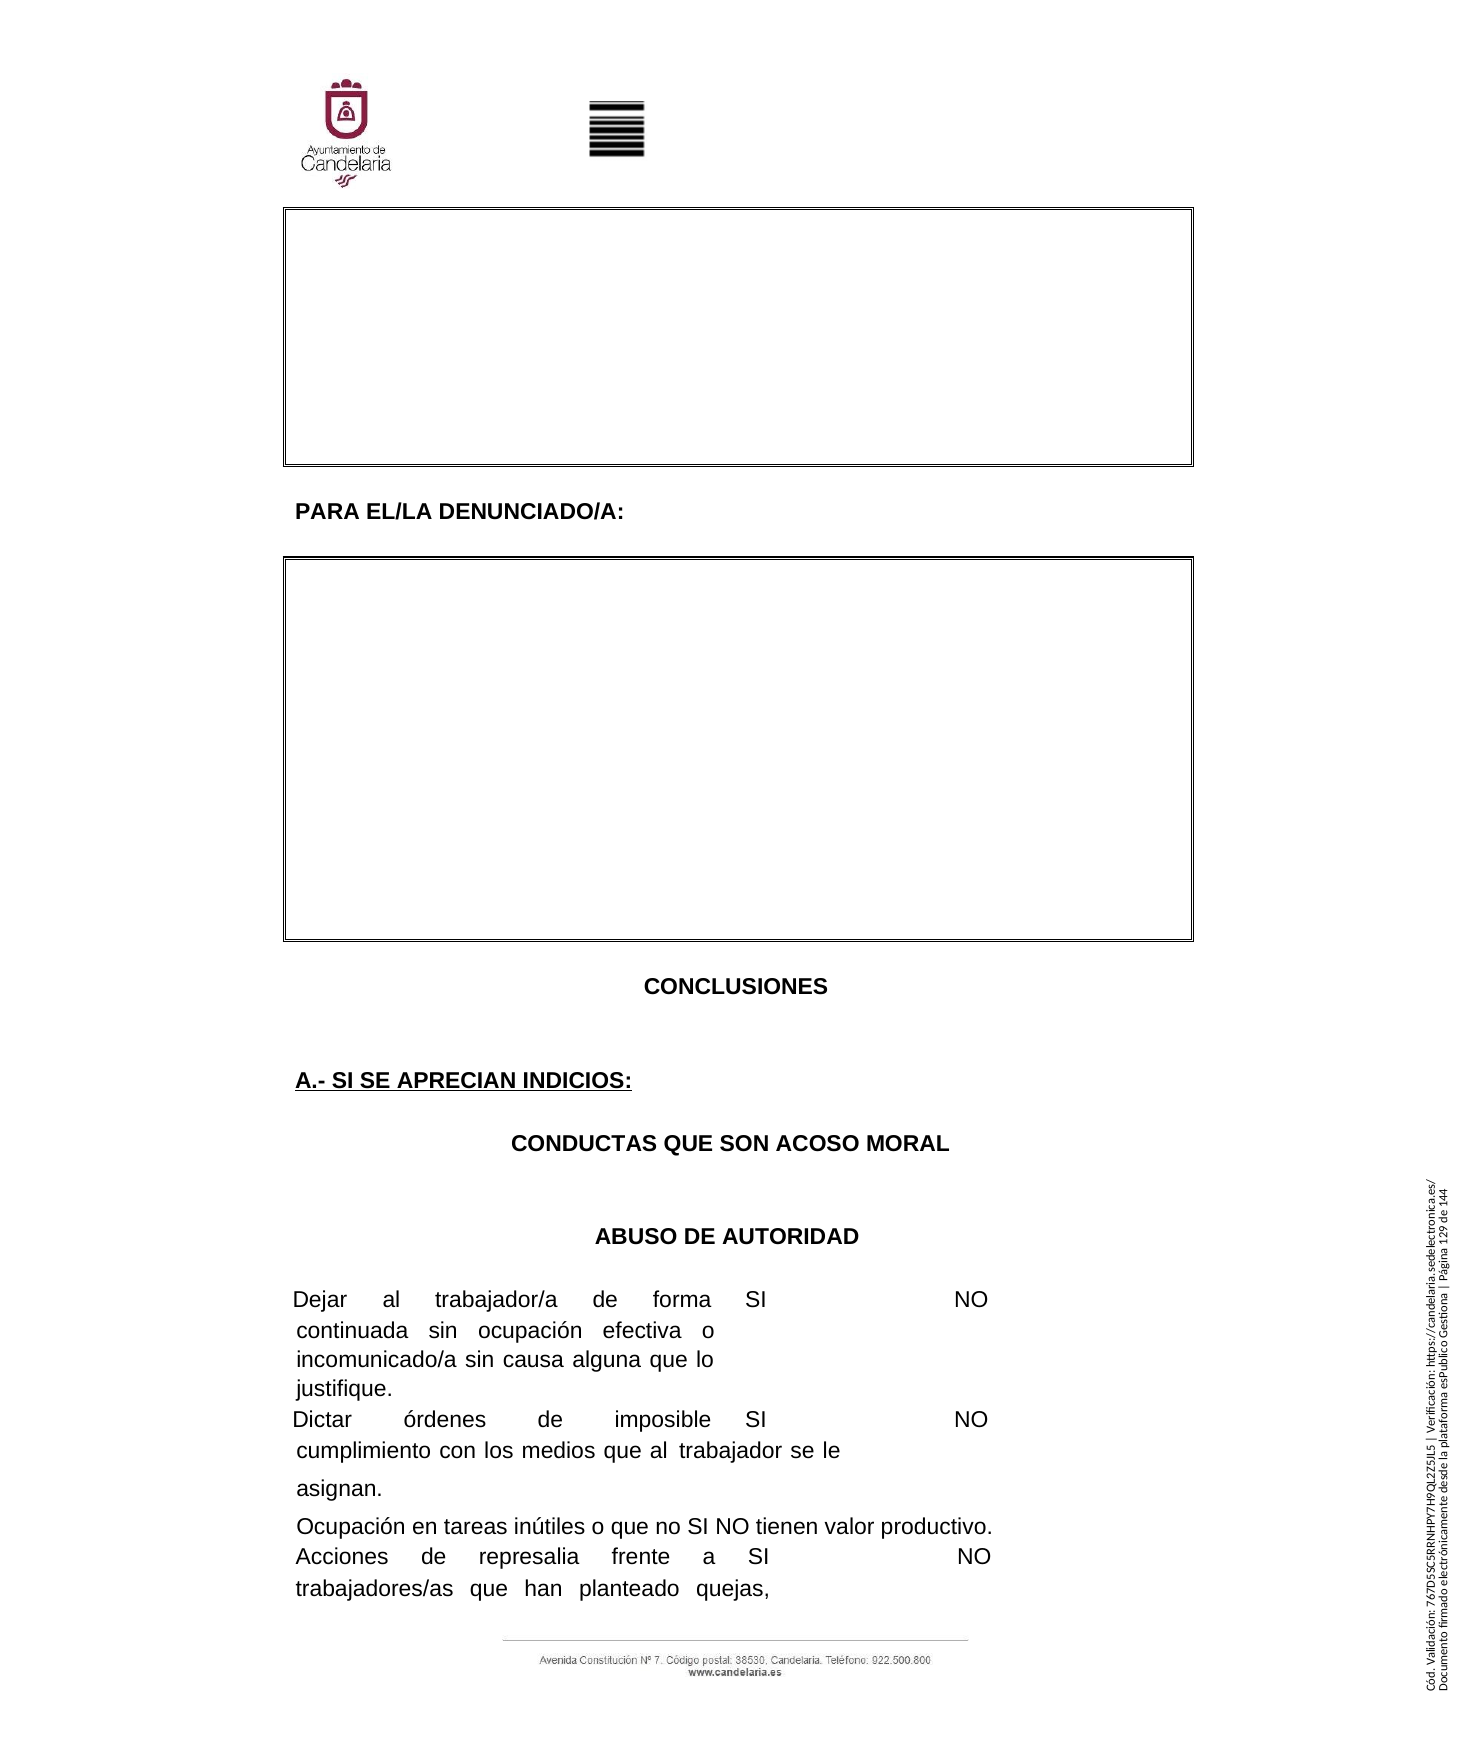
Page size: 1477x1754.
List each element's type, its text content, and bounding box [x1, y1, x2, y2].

table_header NO [957, 1543, 999, 1607]
subtitle ABUSO DE AUTORIDAD [594, 1223, 1182, 1249]
subtitle CONCLUSIONES [296, 973, 1182, 1000]
text Dejar al trabajador/a de forma SI NO [259, 1285, 1182, 1313]
text PARA EL/LA DENUNCIADO/A: [295, 498, 1182, 524]
text CONDUCTAS QUE SON ACOSO MORAL [260, 1130, 956, 1156]
text Ocupación en tareas inútiles o que no SI NO tienen valor productivo. [296, 1513, 1060, 1539]
text Dictar órdenes de imposible SI NO [259, 1405, 1182, 1433]
table_header Acciones de represalia frente a SI trabajadores/as que han planteado quejas, [295, 1543, 957, 1607]
text continuada sin ocupación efectiva o incomunicado/a sin causa alguna que lo justifique. [296, 1317, 714, 1401]
text cumplimiento con los medios que al trabajador se le asignan. [296, 1437, 841, 1501]
table_cell [286, 210, 1191, 463]
text A.- SI SE APRECIAN INDICIOS: [295, 1067, 1182, 1093]
table_header [286, 560, 1191, 939]
